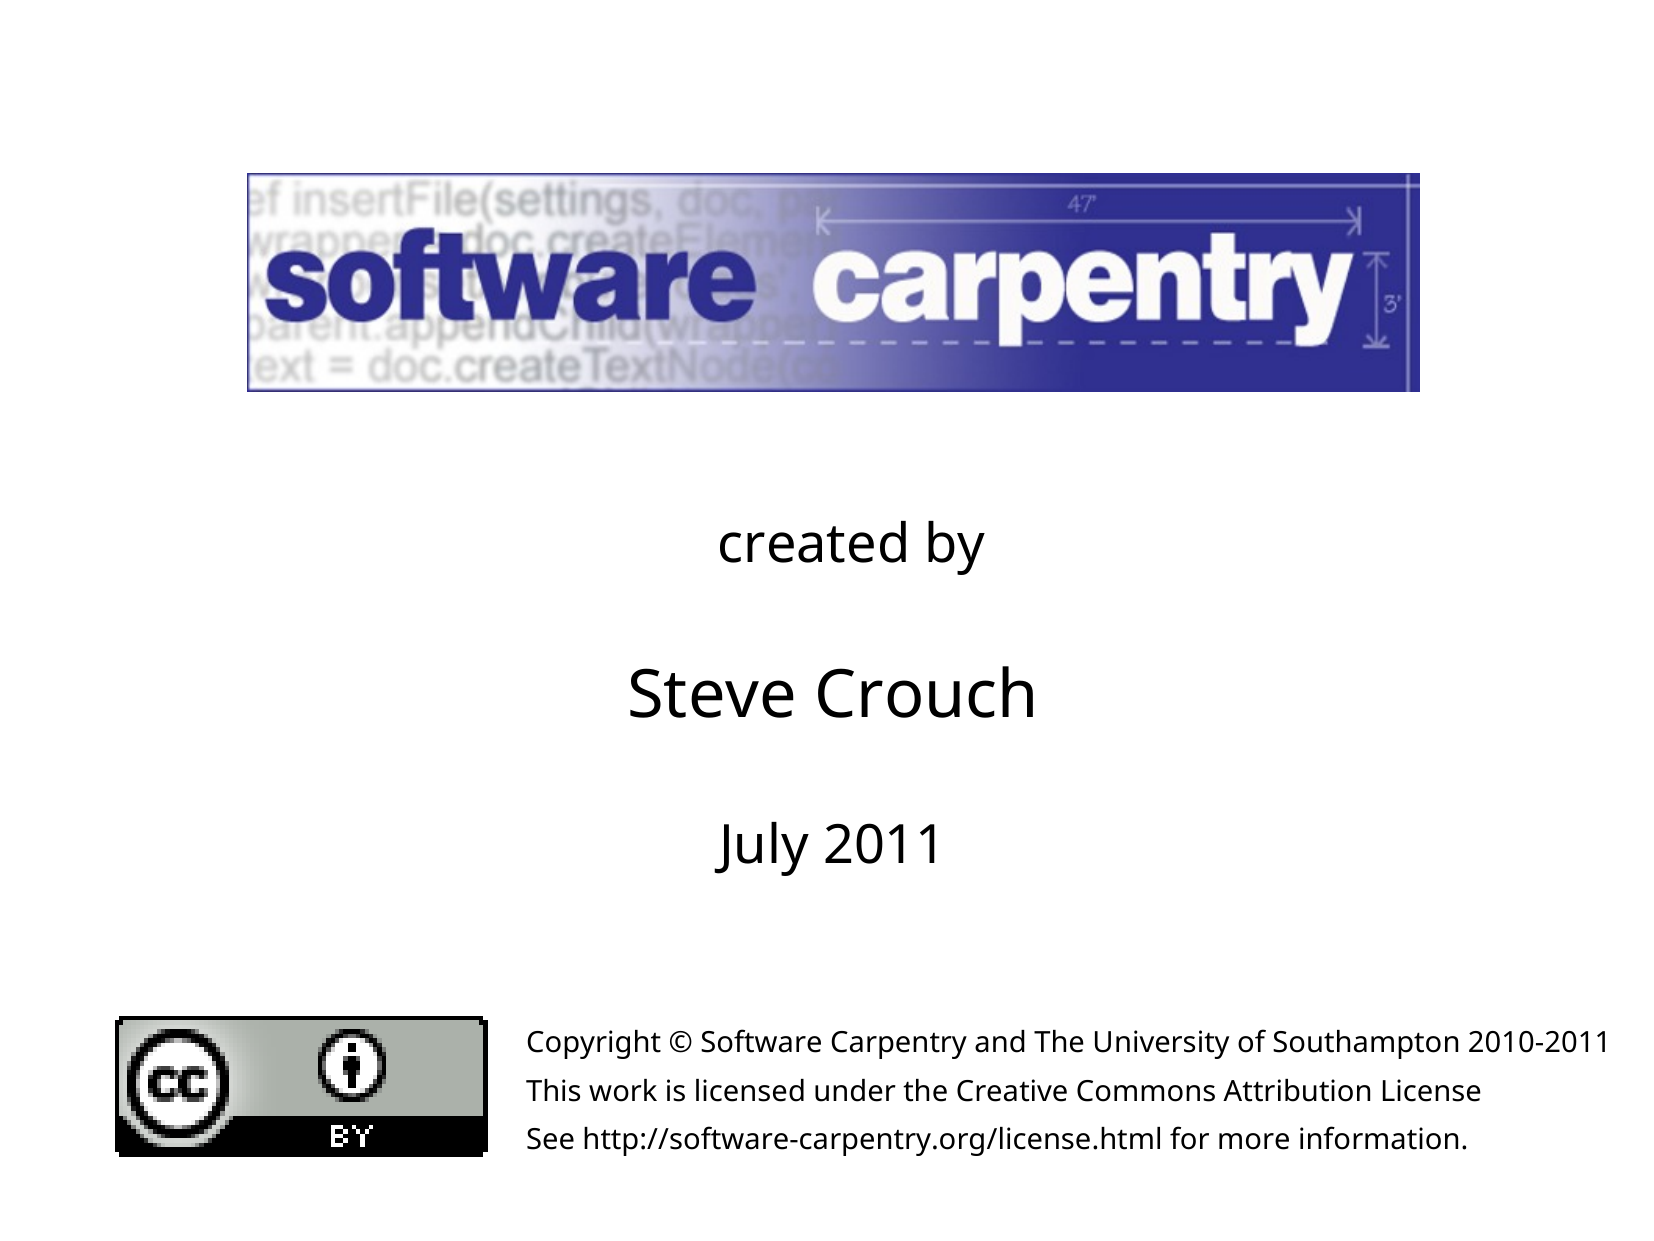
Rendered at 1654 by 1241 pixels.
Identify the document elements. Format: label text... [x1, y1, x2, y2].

text_box created by [702, 499, 964, 581]
text_box July 2011 [692, 800, 975, 882]
text_box Steve Crouch [584, 641, 1083, 739]
text_box Copyright © Software Carpentry and The University of Southampton 2010-2011 This work is licensed under the Creative Commons Attribution License See http://software-carpentry.org/license.html for more information. [511, 1014, 1574, 1164]
picture [115, 1016, 488, 1158]
picture [247, 173, 1420, 392]
